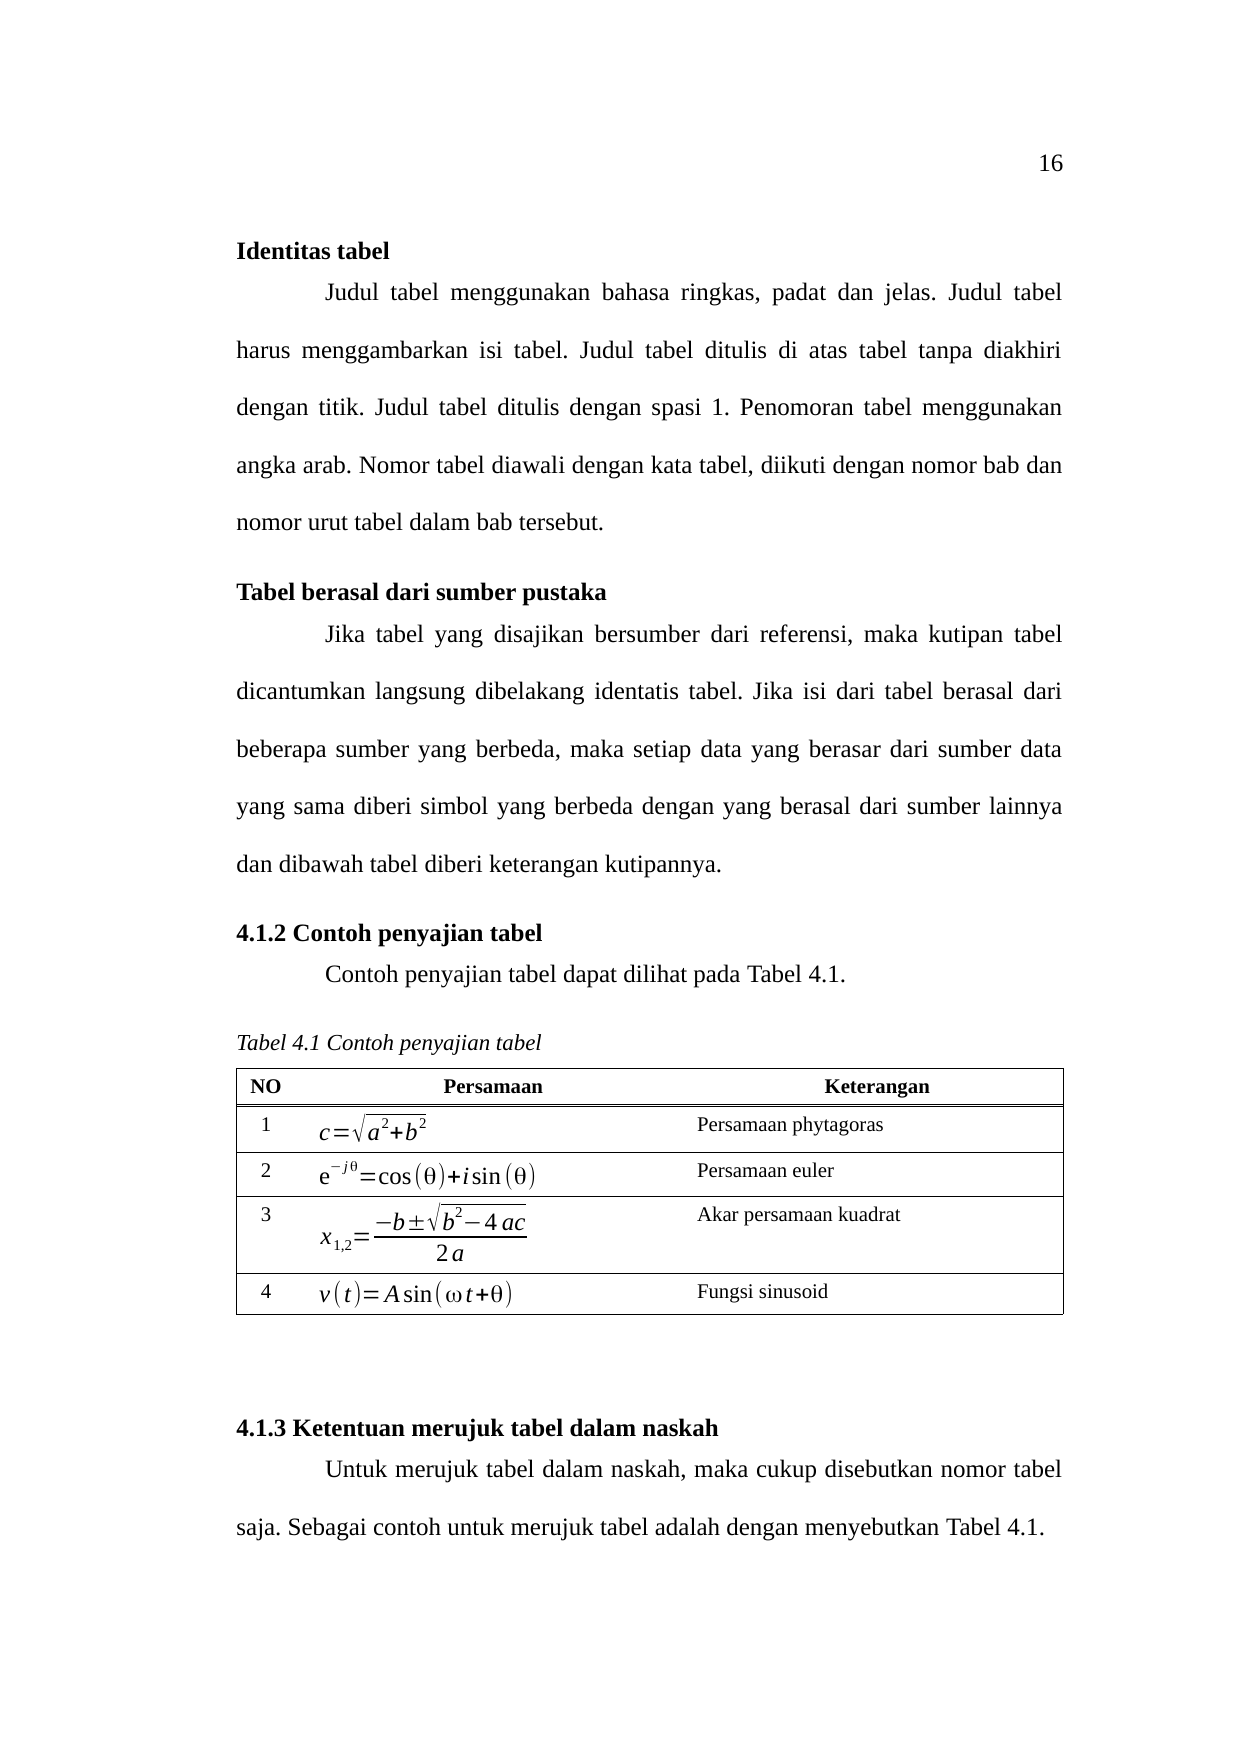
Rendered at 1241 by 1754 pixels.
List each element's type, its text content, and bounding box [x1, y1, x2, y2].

table_cell Persamaan euler [691, 1153, 1063, 1196]
table_cell [295, 1153, 691, 1196]
table_cell 2 [237, 1153, 295, 1196]
text Untuk merujuk tabel dalam naskah, maka cukup disebutkan nomor tabel saja. Sebagai contoh untuk merujuk tabel adalah dengan menyebutkan Tabel 4.1. [236, 1454, 1063, 1540]
table_cell 4 [237, 1274, 295, 1314]
table_cell [295, 1107, 691, 1152]
table_cell [295, 1274, 691, 1314]
table_cell 3 [237, 1197, 295, 1273]
table_cell Fungsi sinusoid [691, 1274, 1063, 1314]
table_cell Persamaan phytagoras [691, 1107, 1063, 1152]
subtitle Contoh penyajian tabel [236, 918, 1063, 947]
table_header Persamaan [295, 1069, 691, 1103]
text Tabel 4.1 Contoh penyajian tabel [236, 1029, 1063, 1055]
text Judul tabel menggunakan bahasa ringkas, padat dan jelas. Judul tabel harus menggambarkan isi tabel. Judul tabel ditulis di atas tabel tanpa diakhiri dengan titik. Judul tabel ditulis dengan spasi 1. Penomoran tabel menggunakan angka arab. Nomor tabel diawali dengan kata tabel, diikuti dengan nomor bab dan nomor urut tabel dalam bab tersebut. [236, 277, 1063, 536]
table_cell [295, 1197, 691, 1273]
subtitle Ketentuan merujuk tabel dalam naskah [236, 1413, 1063, 1442]
text Contoh penyajian tabel dapat dilihat pada Tabel 4.1. [236, 959, 1063, 988]
subtitle Identitas tabel [236, 236, 1063, 265]
subtitle Tabel berasal dari sumber pustaka [236, 577, 1063, 606]
table_cell 1 [237, 1107, 295, 1152]
table_header Keterangan [691, 1069, 1063, 1103]
table_header NO [237, 1069, 295, 1103]
table_cell Akar persamaan kuadrat [691, 1197, 1063, 1273]
text Jika tabel yang disajikan bersumber dari referensi, maka kutipan tabel dicantumkan langsung dibelakang identatis tabel. Jika isi dari tabel berasal dari beberapa sumber yang berbeda, maka setiap data yang berasar dari sumber data yang sama diberi simbol yang berbeda dengan yang berasal dari sumber lainnya dan dibawah tabel diberi keterangan kutipannya. [236, 619, 1063, 877]
